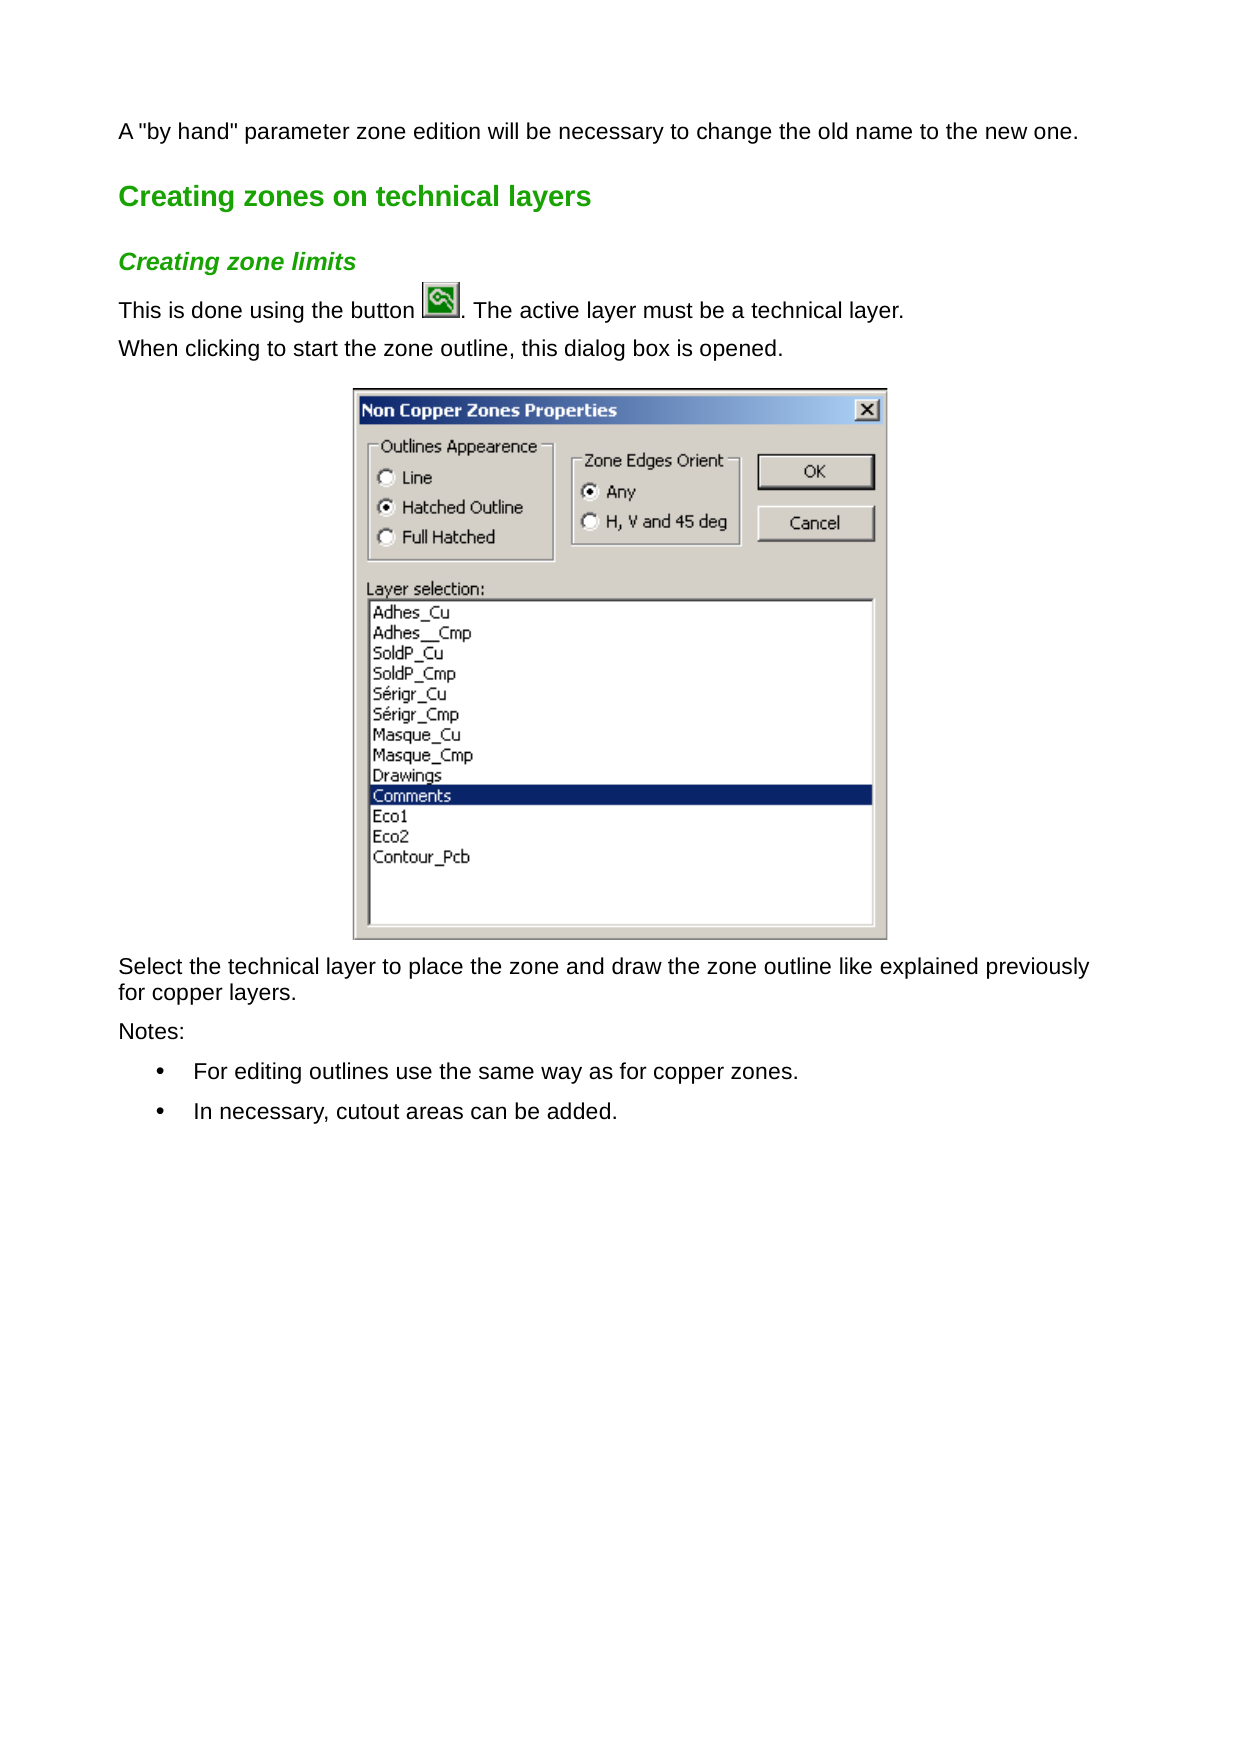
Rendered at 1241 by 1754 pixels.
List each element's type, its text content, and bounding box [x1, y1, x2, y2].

text Select the technical layer to place the zone and draw the zone outline like explained previously for copper layers. [118, 953, 1122, 1006]
text Notes: [118, 1018, 1122, 1044]
picture [422, 282, 460, 318]
list In necessary, cutout areas can be added. [156, 1097, 1122, 1125]
picture [352, 388, 888, 940]
subtitle Creating zones on technical layers [118, 180, 1122, 212]
text This is done using the button . The active layer must be a technical layer. [118, 282, 1122, 323]
subtitle Creating zone limits [118, 248, 1122, 276]
list For editing outlines use the same way as for copper zones. [156, 1057, 1122, 1085]
text A "by hand" parameter zone edition will be necessary to change the old name to the new one. [118, 118, 1122, 144]
text When clicking to start the zone outline, this dialog box is opened. [118, 336, 1122, 362]
